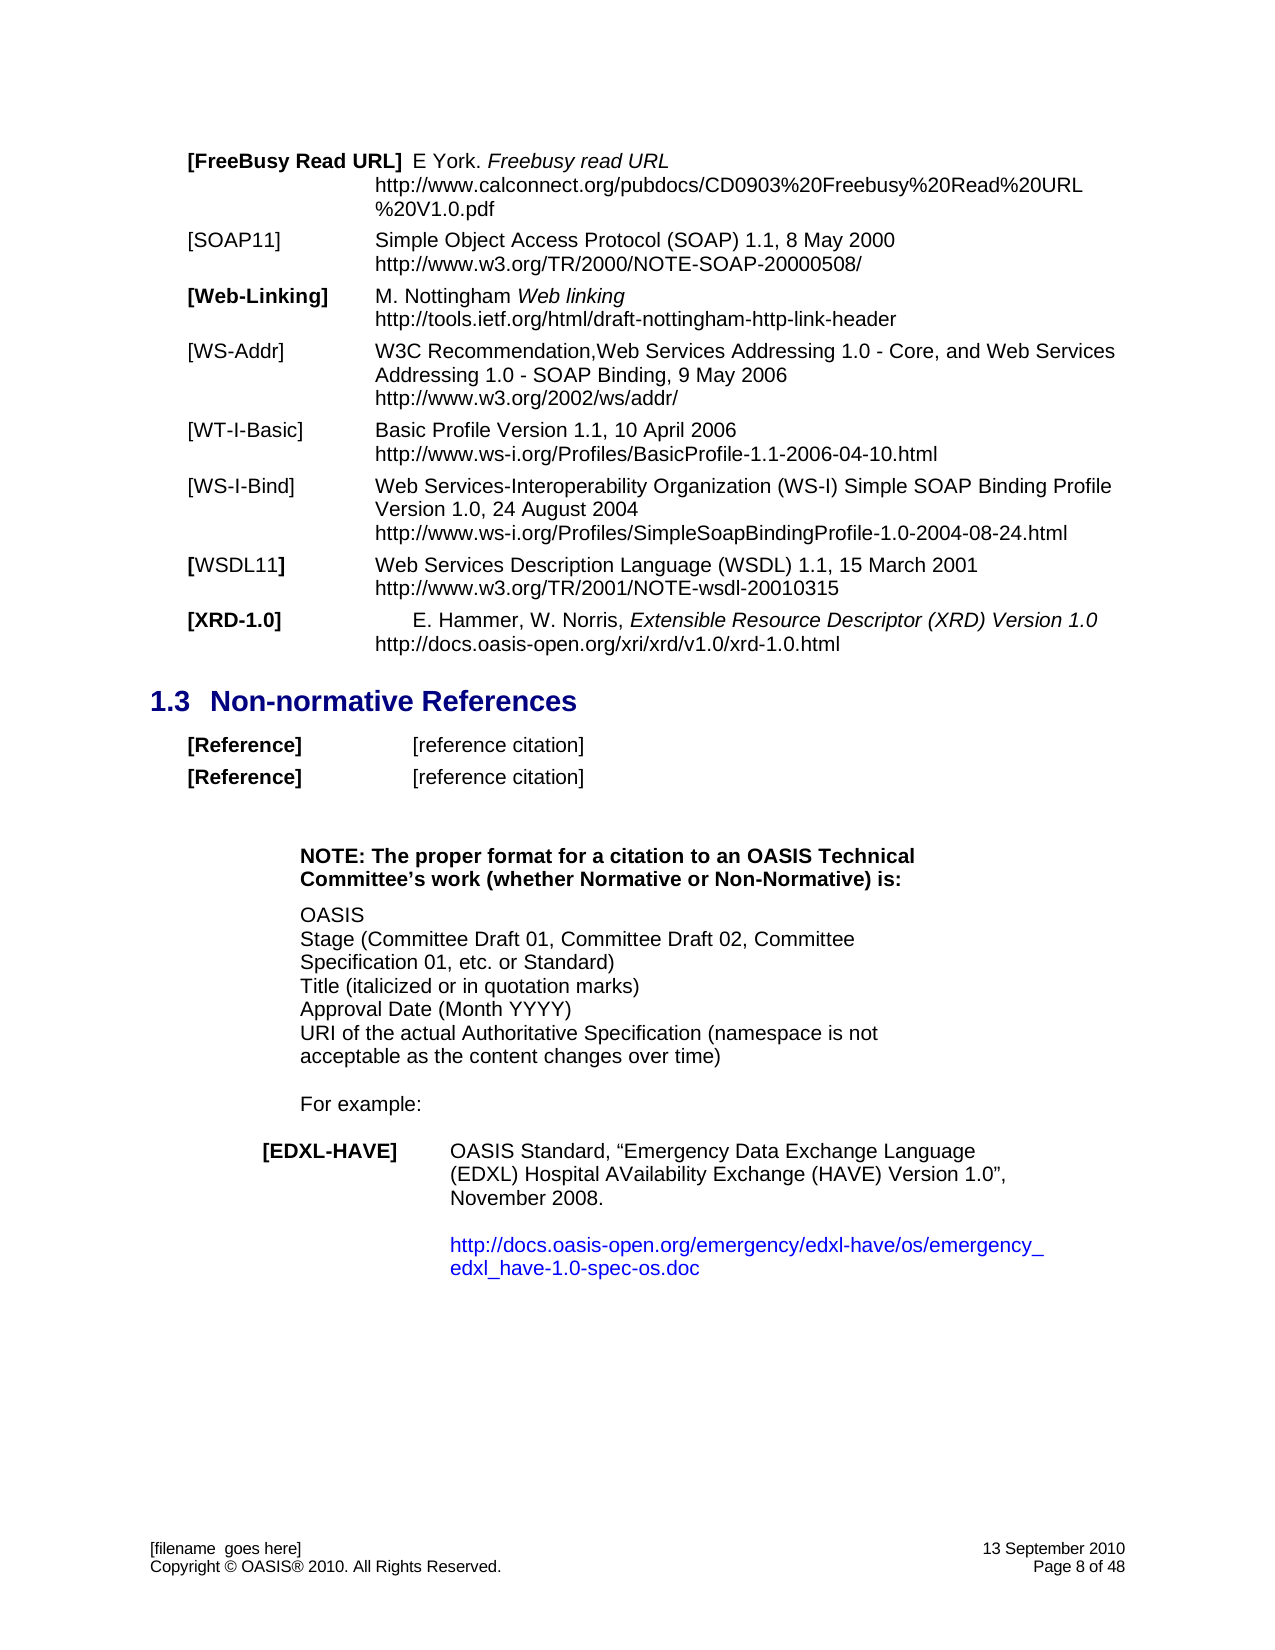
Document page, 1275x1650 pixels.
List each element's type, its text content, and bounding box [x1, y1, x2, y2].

text For example: [300, 1092, 975, 1116]
text [WS-Addr] W3C Recommendation,Web Services Addressing 1.0 - Core, and Web Services Addressing 1.0 - SOAP Binding, 9 May 2006 http://www.w3.org/2002/ws/addr/ [187, 340, 1125, 410]
text [SOAP11] Simple Object Access Protocol (SOAP) 1.1, 8 May 2000 http://www.w3.org/TR/2000/NOTE-SOAP-20000508/ [187, 229, 1125, 276]
text [Reference] [reference citation] [187, 734, 1125, 757]
subtitle Non-normative References [150, 685, 1125, 717]
text OASIS [300, 904, 975, 927]
text Title (italicized or in quotation marks) [300, 974, 975, 998]
text http://docs.oasis-open.org/emergency/edxl-have/os/emergency_edxl_have-1.0-spec-os.doc [262, 1210, 1050, 1280]
text [Web-Linking] M. Nottingham Web linking http://tools.ietf.org/html/draft-nottingham-http-link-header [187, 284, 1125, 331]
text URI of the actual Authoritative Specification (namespace is not acceptable as the content changes over time) [300, 1021, 975, 1068]
text [Reference] [reference citation] [187, 766, 1125, 789]
text [FreeBusy Read URL] E York. Freebusy read URL http://www.calconnect.org/pubdocs/CD0903%20Freebusy%20Read%20URL%20V1.0.pdf [187, 150, 1125, 221]
text [WT-I-Basic] Basic Profile Version 1.1, 10 April 2006 http://www.ws-i.org/Profiles/BasicProfile-1.1-2006-04-10.html [187, 419, 1125, 466]
text Stage (Committee Draft 01, Committee Draft 02, Committee Specification 01, etc. or Standard) [300, 927, 975, 974]
text NOTE: The proper format for a citation to an OASIS Technical Committee’s work (whether Normative or Non-Normative) is: [300, 844, 975, 891]
text [WS-I-Bind] Web Services-Interoperability Organization (WS-I) Simple SOAP Binding Profile Version 1.0, 24 August 2004 http://www.ws-i.org/Profiles/SimpleSoapBindingProfile-1.0-2004-08-24.html [187, 474, 1125, 545]
text [XRD-1.0] E. Hammer, W. Norris, Extensible Resource Descriptor (XRD) Version 1.0 http://docs.oasis-open.org/xri/xrd/v1.0/xrd-1.0.html [187, 608, 1125, 656]
text [EDXL-HAVE] OASIS Standard, “Emergency Data Exchange Language (EDXL) Hospital AVailability Exchange (HAVE) Version 1.0”, November 2008. [262, 1139, 1050, 1210]
text [WSDL11] Web Services Description Language (WSDL) 1.1, 15 March 2001 http://www.w3.org/TR/2001/NOTE-wsdl-20010315 [187, 553, 1125, 600]
text Approval Date (Month YYYY) [300, 998, 975, 1021]
